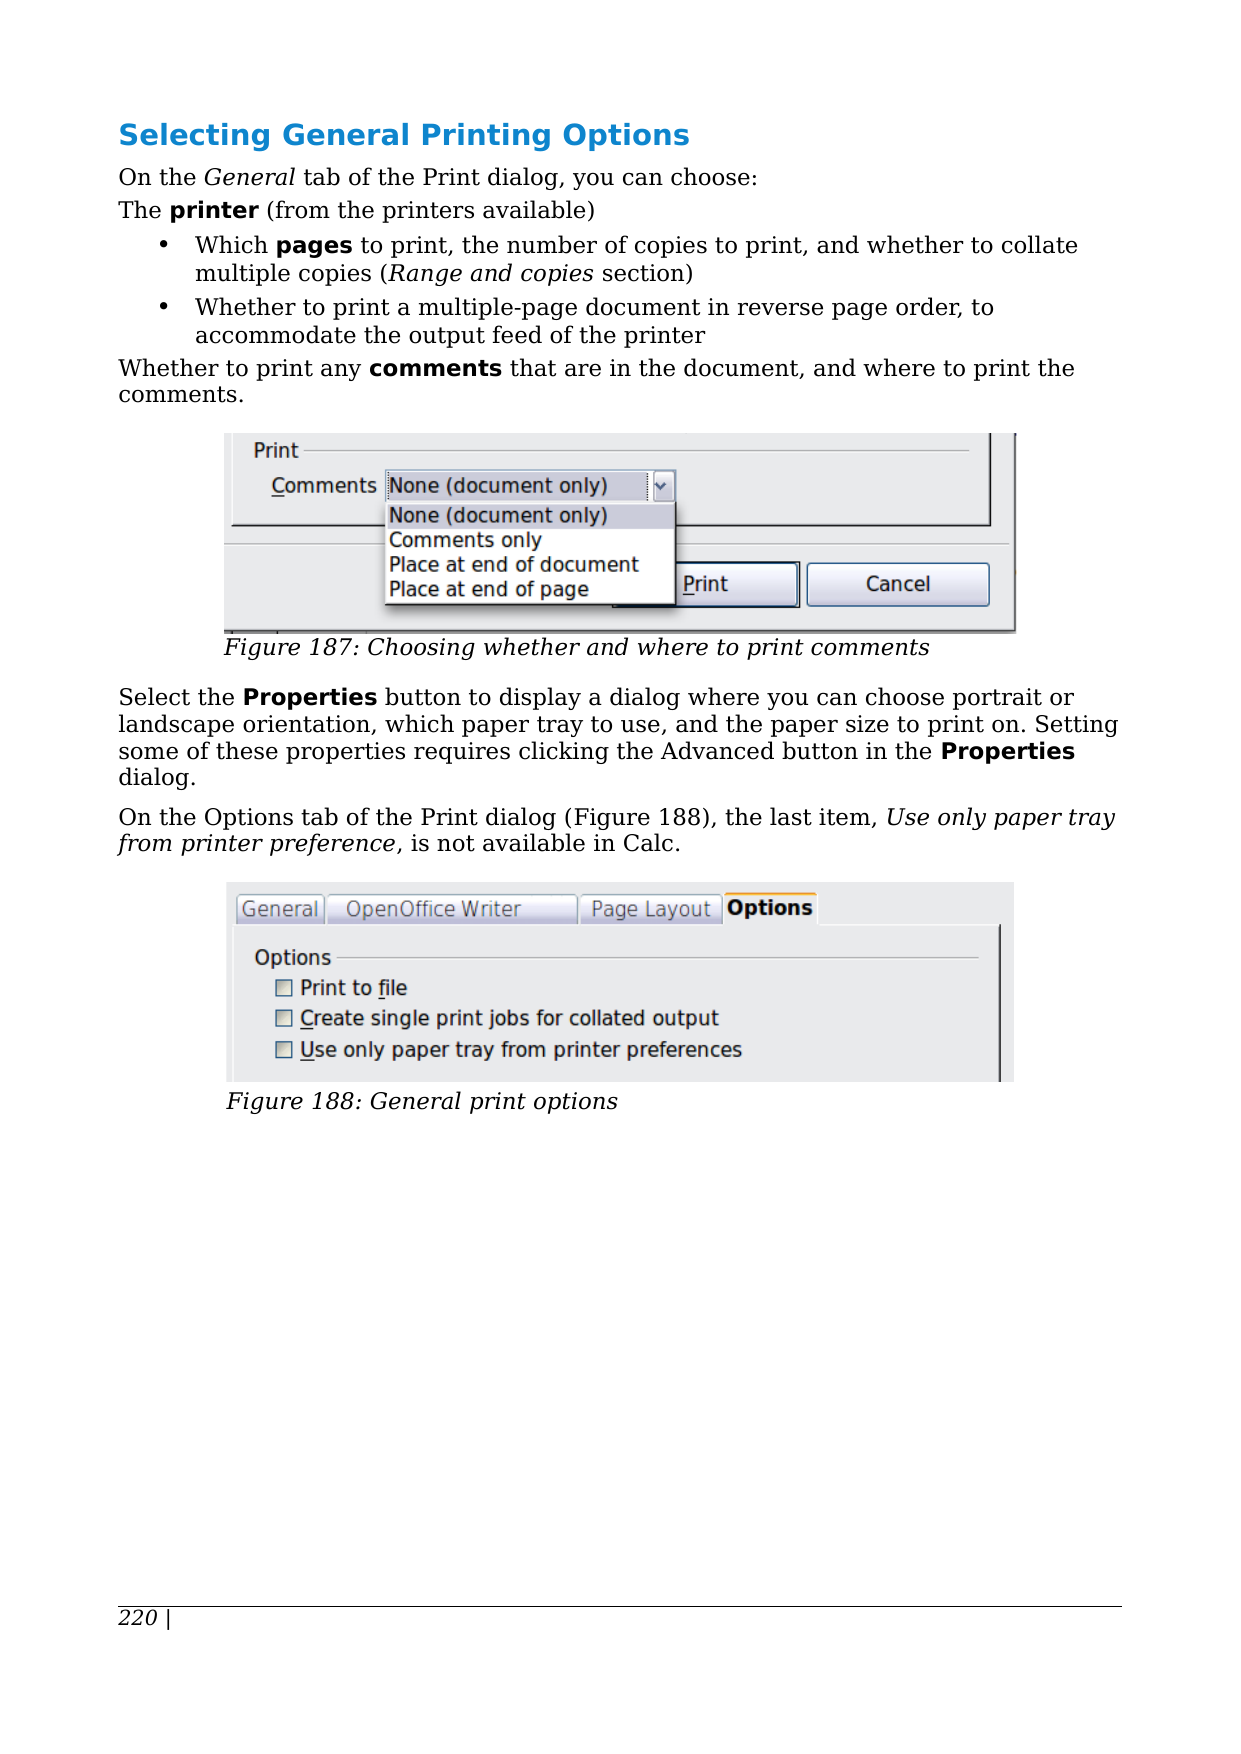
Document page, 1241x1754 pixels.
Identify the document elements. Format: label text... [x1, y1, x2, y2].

picture [224, 433, 1017, 634]
list Whether to print a multiple-page document in reverse page order, to accommodate the output feed of the printer [156, 293, 1122, 348]
list On the General tab of the Print dialog, you can choose: [118, 164, 1122, 191]
text On the Options tab of the Print dialog (Figure 188), the last item, Use only paper tray from printer preference, is not available in Calc. [118, 804, 1122, 857]
text Figure 187: Choosing whether and where to print comments [224, 634, 1016, 661]
subtitle Selecting General Printing Options [118, 118, 1122, 152]
picture [226, 882, 1014, 1082]
text Figure 188: General print options [226, 1088, 1014, 1114]
list The printer (from the printers available) [118, 198, 1122, 224]
list Which pages to print, the number of copies to print, and whether to collate multiple copies (Range and copies section) [156, 231, 1122, 286]
list Whether to print any comments that are in the document, and where to print the comments. [118, 355, 1122, 408]
text Select the Properties button to display a dialog where you can choose portrait or landscape orientation, which paper tray to use, and the paper size to print on. Setting some of these properties requires clicking the Advanced button in the Properties dialog. [118, 684, 1122, 791]
